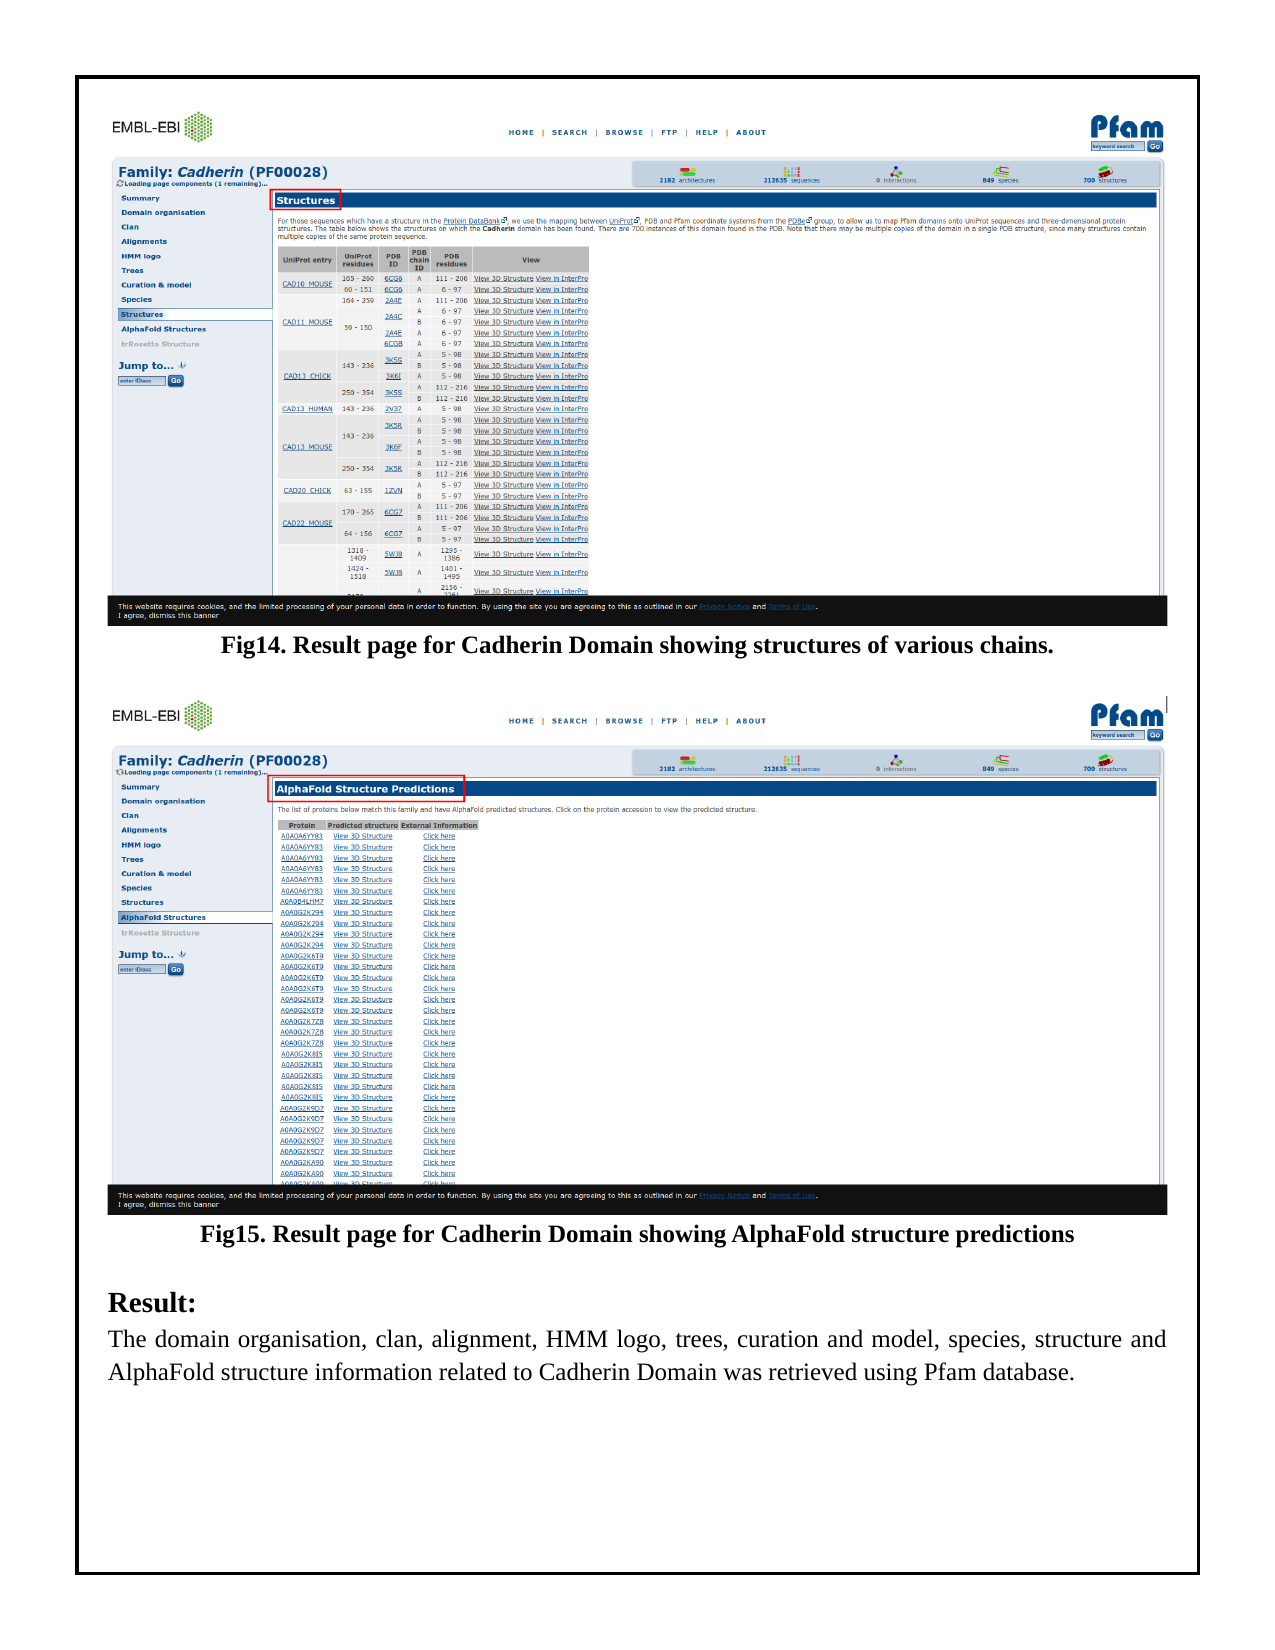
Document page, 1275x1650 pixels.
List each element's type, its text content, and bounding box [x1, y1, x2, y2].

text Fig15. Result page for Cadherin Domain showing AlphaFold structure predictions [108, 1215, 1167, 1248]
text Result: [108, 1285, 1167, 1319]
text Fig14. Result page for Cadherin Domain showing structures of various chains. [108, 626, 1167, 659]
text The domain organisation, clan, alignment, HMM logo, trees, curation and model, species, structure and AlphaFold structure information related to Cadherin Domain was retrieved using Pfam database. [108, 1324, 1167, 1385]
